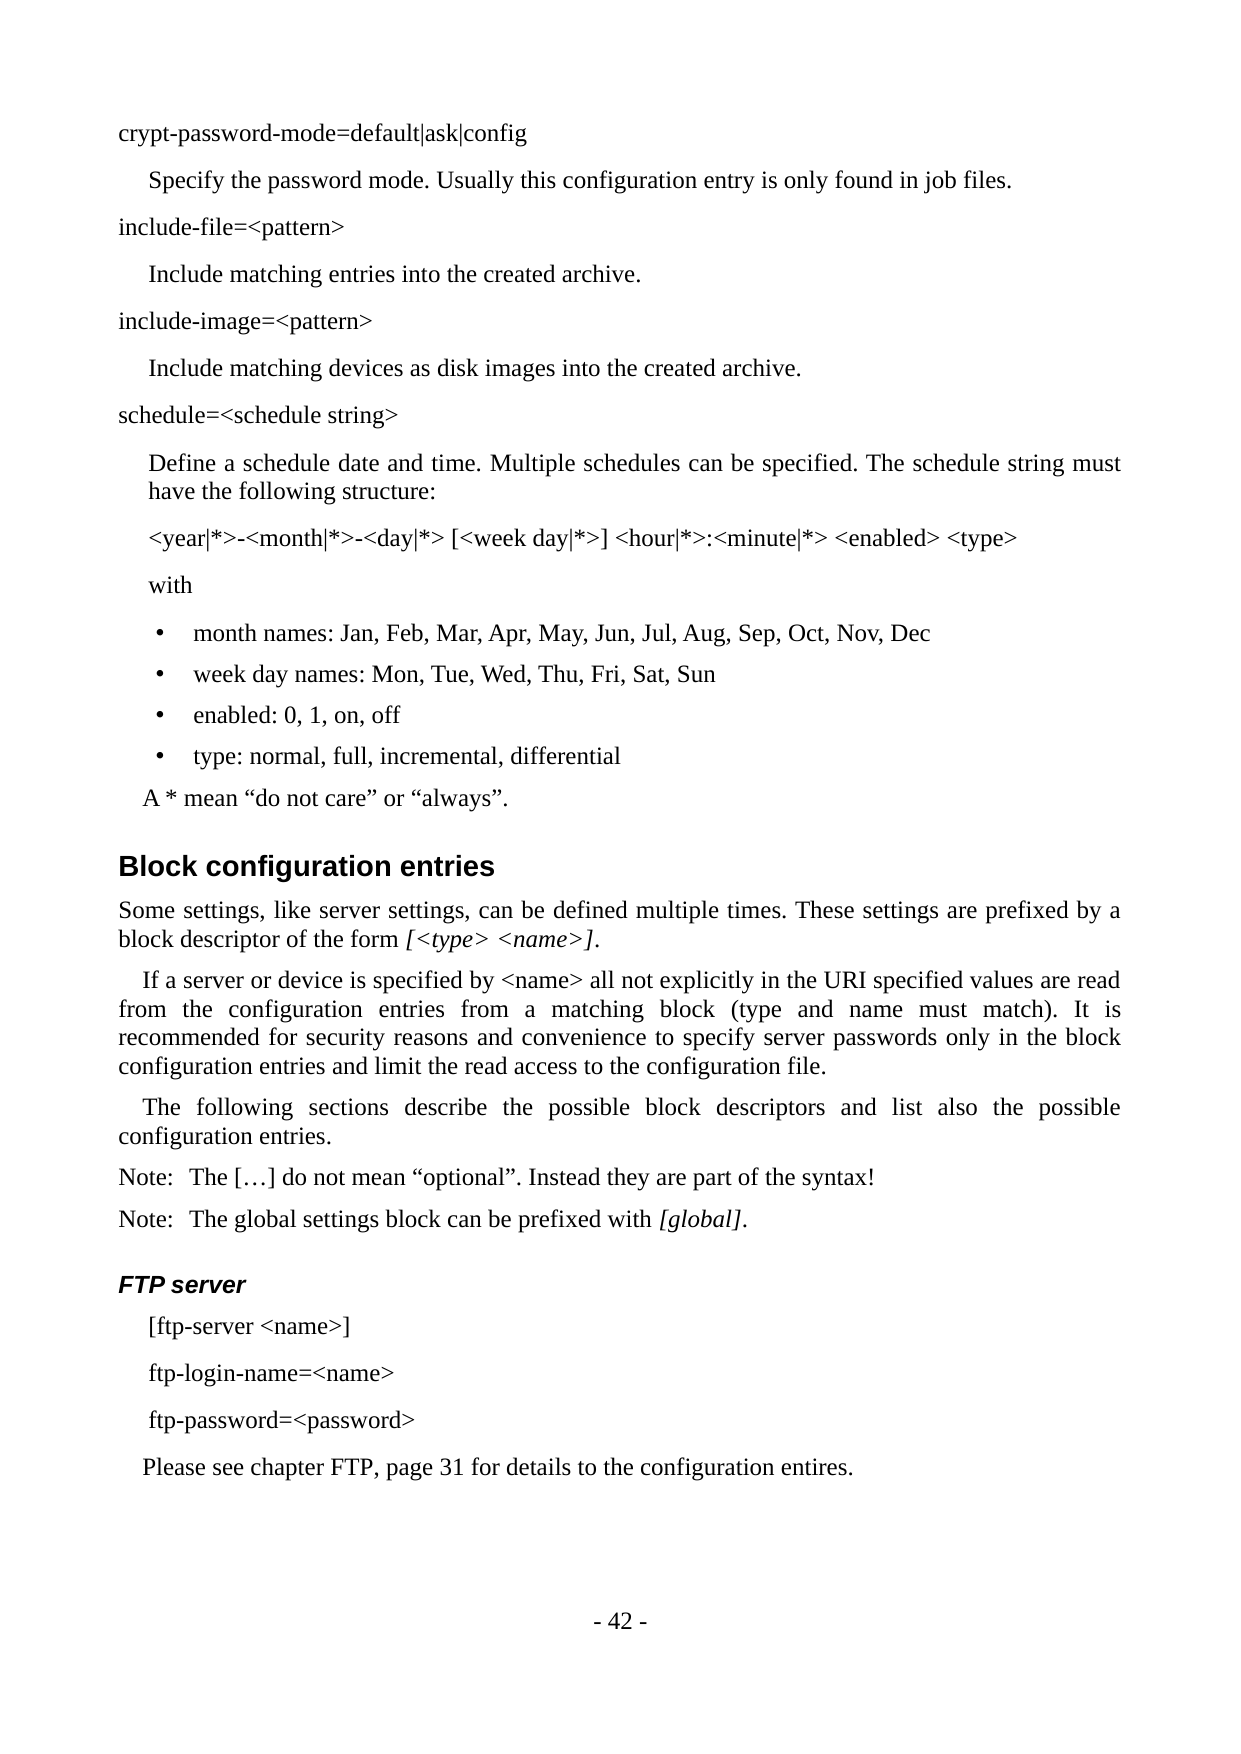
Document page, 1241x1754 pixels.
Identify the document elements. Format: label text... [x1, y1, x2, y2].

text Some settings, like server settings, can be defined multiple times. These settings are prefixed by a block descriptor of the form [<type> <name>]. [118, 895, 1122, 952]
list type: normal, full, incremental, differential [156, 741, 1122, 770]
text Include matching devices as disk images into the created archive. [148, 353, 1122, 382]
text ftp-login-name=<name> [148, 1358, 1122, 1387]
title crypt-password-mode=default|ask|config [118, 118, 1122, 147]
text with [148, 571, 1122, 599]
text A * mean “do not care” or “always”. [118, 783, 1122, 811]
list month names: Jan, Feb, Mar, Apr, May, Jun, Jul, Aug, Sep, Oct, Nov, Dec [156, 618, 1122, 646]
text If a server or device is specified by <name> all not explicitly in the URI specified values are read from the configuration entries from a matching block (type and name must match). It is recommended for security reasons and convenience to specify server passwords only in the block configuration entries and limit the read access to the configuration file. [118, 965, 1122, 1080]
subtitle FTP server [118, 1270, 1122, 1298]
text Include matching entries into the created archive. [148, 259, 1122, 288]
title schedule=<schedule string> [118, 401, 1122, 429]
title include-image=<pattern> [118, 306, 1122, 335]
text Note: The global settings block can be prefixed with [global]. [118, 1204, 1122, 1232]
list enabled: 0, 1, on, off [156, 700, 1122, 729]
subtitle Block configuration entries [118, 849, 1122, 882]
text Note: The […] do not mean “optional”. Instead they are part of the syntax! [118, 1162, 1122, 1191]
text [ftp-server <name>] [148, 1311, 1122, 1340]
list week day names: Mon, Tue, Wed, Thu, Fri, Sat, Sun [156, 659, 1122, 688]
text The following sections describe the possible block descriptors and list also the possible configuration entries. [118, 1092, 1122, 1150]
text ftp-password=<password> [148, 1405, 1122, 1434]
text <year|*>-<month|*>-<day|*> [<week day|*>] <hour|*>:<minute|*> <enabled> <type> [148, 523, 1122, 552]
title include-file=<pattern> [118, 212, 1122, 241]
text Define a schedule date and time. Multiple schedules can be specified. The schedule string must have the following structure: [148, 448, 1122, 505]
text Specify the password mode. Usually this configuration entry is only found in job files. [148, 165, 1122, 194]
text Please see chapter FTP, page 33 for details to the configuration entires. [118, 1452, 1122, 1481]
